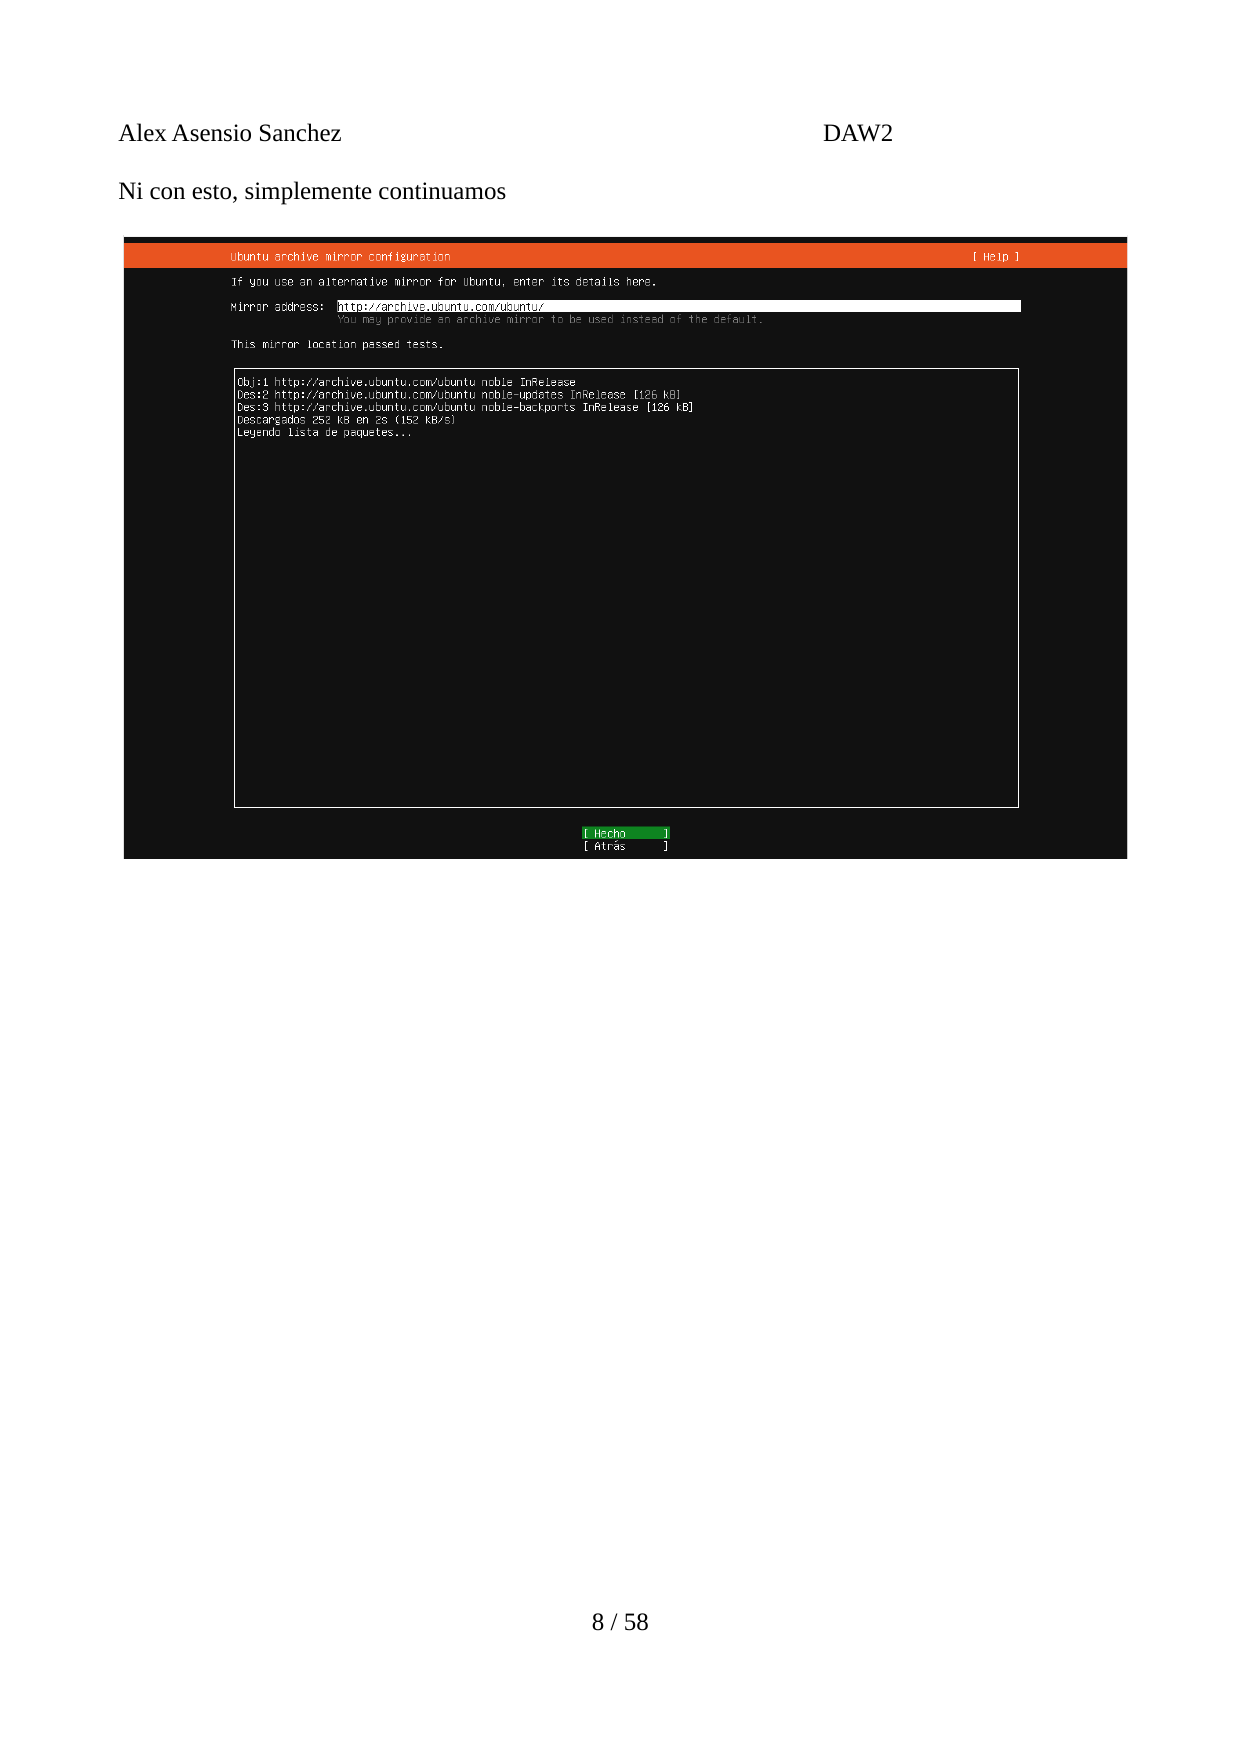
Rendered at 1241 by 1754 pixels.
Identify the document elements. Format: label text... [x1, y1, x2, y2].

text Ni con esto, simplemente continuamos [118, 176, 1122, 205]
picture [123, 235, 1128, 859]
